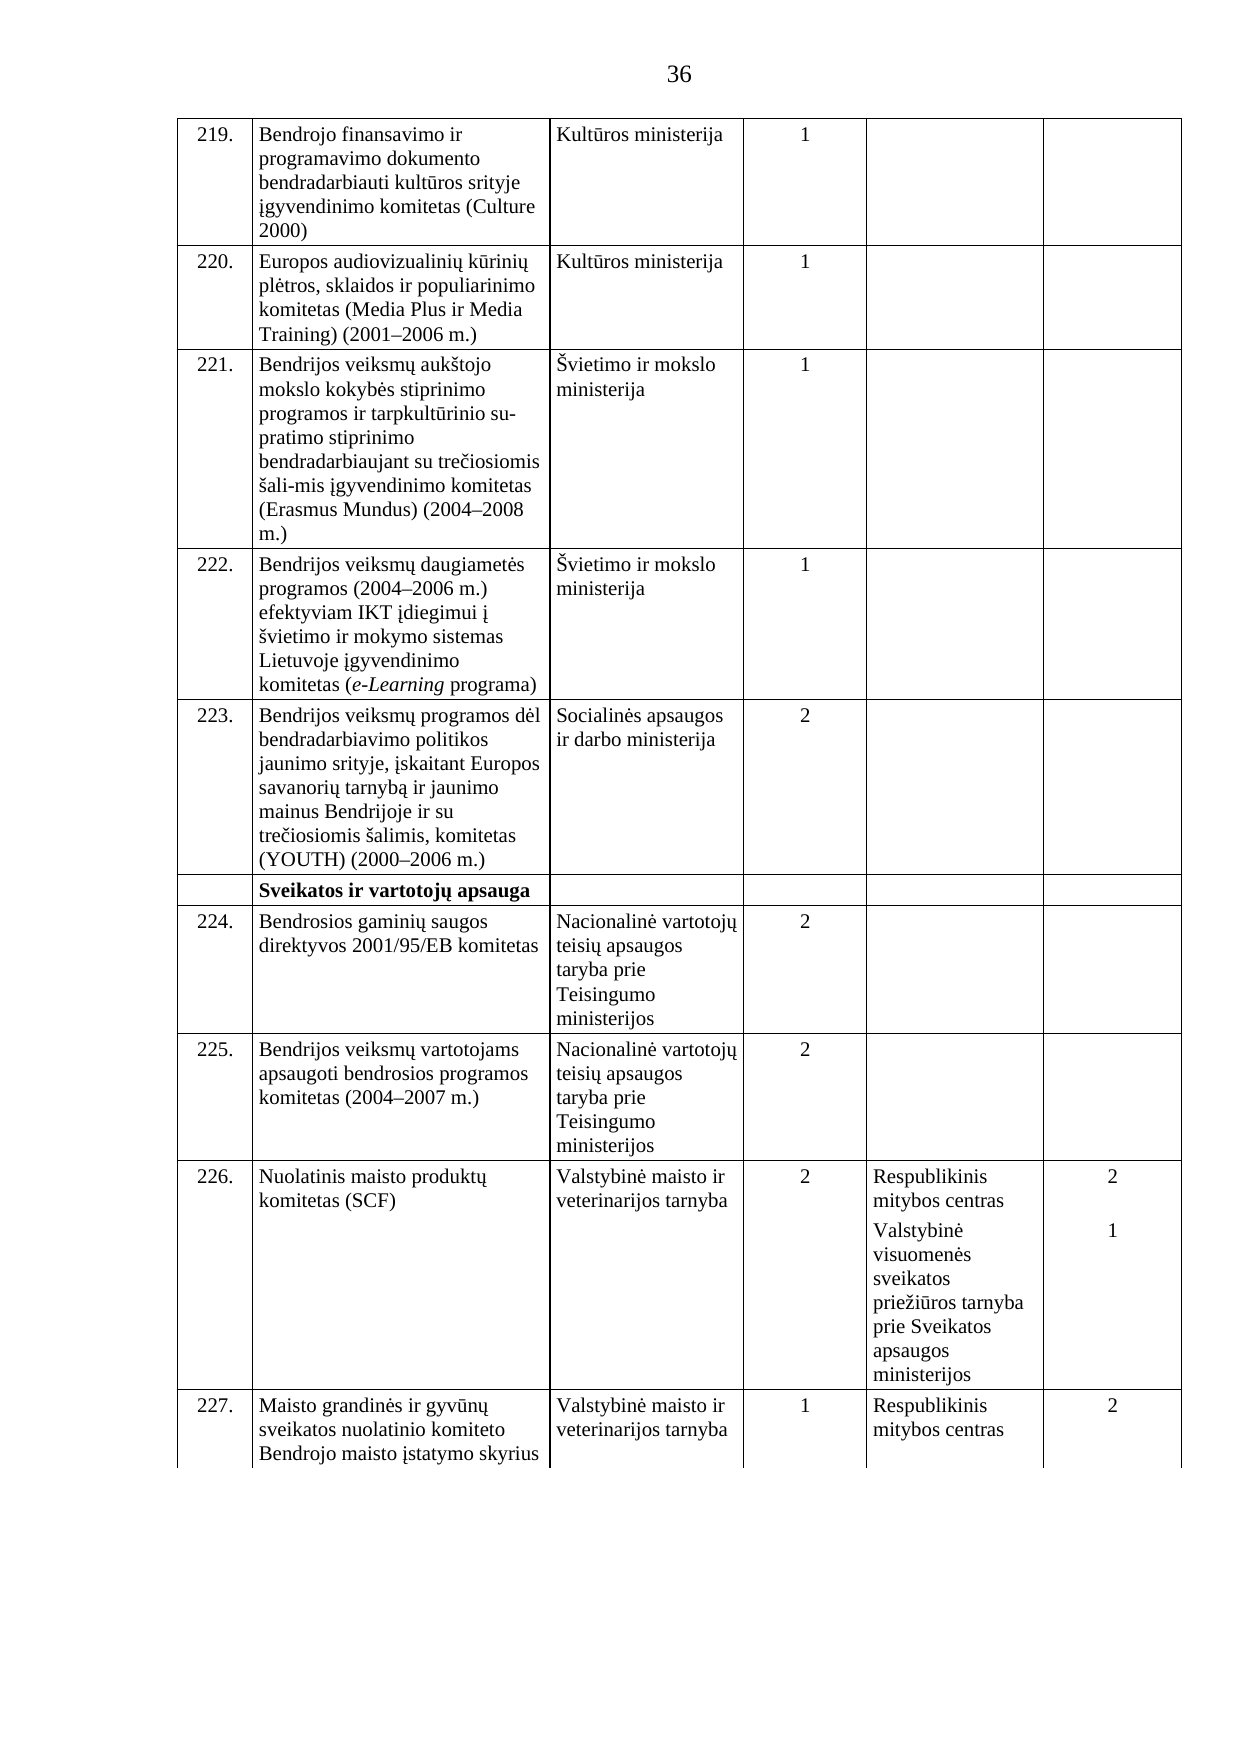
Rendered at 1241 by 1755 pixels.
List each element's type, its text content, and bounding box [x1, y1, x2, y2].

table_cell Valstybinė maisto ir veterinarijos tarnyba [551, 1390, 743, 1468]
table_cell 2 [744, 1161, 866, 1215]
table_cell Europos audiovizualinių kūrinių plėtros, sklaidos ir populiarinimo komitetas (Media Plus ir Media Training) (2001–2006 m.) [253, 246, 549, 348]
table_cell [1044, 119, 1181, 245]
table_cell Valstybinė visuomenės sveikatos priežiūros tarnyba prie Sveikatos apsaugos ministerijos [867, 1215, 1043, 1389]
table_cell Sveikatos ir vartotojų apsauga [253, 875, 549, 905]
table_cell 223. [178, 700, 252, 874]
table_cell 225. [178, 1034, 252, 1160]
table_cell 221. [178, 350, 252, 548]
table_cell [1044, 350, 1181, 548]
table_cell [867, 350, 1043, 548]
table_cell Nacionalinė vartotojų teisių apsaugos taryba prie Teisingumo ministerijos [551, 1034, 743, 1160]
table_cell Kultūros ministerija [551, 119, 743, 245]
table_cell 1 [744, 350, 866, 548]
table_cell 227. [178, 1390, 252, 1468]
table_cell Respublikinis mitybos centras [867, 1161, 1043, 1215]
table_cell [744, 1215, 866, 1389]
table_cell Bendrijos veiksmų programos dėl bendradarbiavimo politikos jaunimo srityje, įskaitant Europos savanorių tarnybą ir jaunimo mainus Bendrijoje ir su trečiosiomis šalimis, komitetas (YOUTH) (2000–2006 m.) [253, 700, 549, 874]
table_cell 222. [178, 549, 252, 699]
table_cell Švietimo ir mokslo ministerija [551, 350, 743, 548]
table_cell [744, 875, 866, 905]
table_cell 2 [1044, 1161, 1181, 1215]
table_cell [867, 875, 1043, 905]
table_cell [253, 1215, 549, 1389]
table_cell 219. [178, 119, 252, 245]
table_cell Respublikinis mitybos centras [867, 1390, 1043, 1468]
table_cell [867, 549, 1043, 699]
table_cell [1044, 875, 1181, 905]
table_cell 226. [178, 1161, 252, 1215]
table_cell [867, 700, 1043, 874]
table_cell Maisto grandinės ir gyvūnų sveikatos nuolatinio komiteto Bendrojo maisto įstatymo skyrius [253, 1390, 549, 1468]
table_cell Bendrijos veiksmų aukštojo mokslo kokybės stiprinimo programos ir tarpkultūrinio su-pratimo stiprinimo bendradarbiaujant su trečiosiomis šali-mis įgyvendinimo komitetas (Erasmus Mundus) (2004–2008 m.) [253, 350, 549, 548]
table_cell 1 [744, 549, 866, 699]
table_cell Nacionalinė vartotojų teisių apsaugos taryba prie Teisingumo ministerijos [551, 906, 743, 1032]
table_cell [178, 1215, 252, 1389]
table_cell 224. [178, 906, 252, 1032]
table_cell 1 [744, 119, 866, 245]
table_cell Bendrijos veiksmų daugiametės programos (2004–2006 m.) efektyviam IKT įdiegimui į švietimo ir mokymo sistemas Lietuvoje įgyvendinimo komitetas (e-Learning programa) [253, 549, 549, 699]
table_cell [1044, 246, 1181, 348]
table_cell 1 [744, 1390, 866, 1468]
table_cell 2 [744, 700, 866, 874]
table_cell [1044, 549, 1181, 699]
table_cell [178, 875, 252, 905]
table_cell [867, 246, 1043, 348]
table_cell [1044, 1034, 1181, 1160]
table_cell 2 [744, 906, 866, 1032]
table_cell Kultūros ministerija [551, 246, 743, 348]
table_cell 2 [744, 1034, 866, 1160]
table_cell [1044, 700, 1181, 874]
table_cell Socialinės apsaugos ir darbo ministerija [551, 700, 743, 874]
table_cell 1 [744, 246, 866, 348]
table_cell [867, 1034, 1043, 1160]
table_cell [551, 1215, 743, 1389]
table_cell [867, 906, 1043, 1032]
table_cell [1044, 906, 1181, 1032]
table_cell Švietimo ir mokslo ministerija [551, 549, 743, 699]
table_cell 220. [178, 246, 252, 348]
table_cell [867, 119, 1043, 245]
table_cell Valstybinė maisto ir veterinarijos tarnyba [551, 1161, 743, 1215]
table_cell Nuolatinis maisto produktų komitetas (SCF) [253, 1161, 549, 1215]
table_cell [551, 875, 743, 905]
table_cell 1 [1044, 1215, 1181, 1389]
table_cell Bendrosios gaminių saugos direktyvos 2001/95/EB komitetas [253, 906, 549, 1032]
table_cell Bendrojo finansavimo ir programavimo dokumento bendradarbiauti kultūros srityje įgyvendinimo komitetas (Culture 2000) [253, 119, 549, 245]
table_cell 2 [1044, 1390, 1181, 1468]
table_cell Bendrijos veiksmų vartotojams apsaugoti bendrosios programos komitetas (2004–2007 m.) [253, 1034, 549, 1160]
